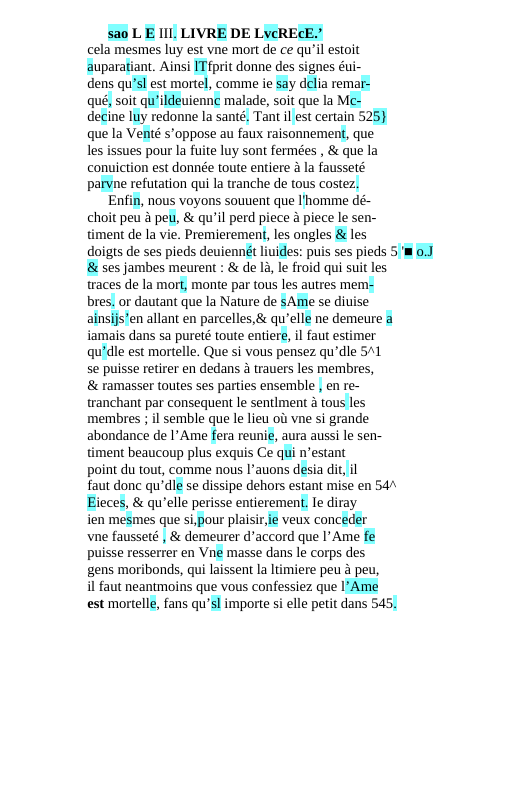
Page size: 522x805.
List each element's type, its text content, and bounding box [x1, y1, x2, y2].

text sao L E III. LIVRE DE LvcREcE.’ cela mesmes luy est vne mort de ce qu’il estoit auparatiant. Ainsi lTfprit donne des signes éui- dens qu’sl est mortel, comme ie say dclia remar- qué, soit qu’ildeuiennc malade, soit que la Mc- decine luy redonne la santé. Tant il est certain 525} que la Venté s’oppose au faux raisonnement, que les issues pour la fuite luy sont fermées , & que la conuiction est donnée toute entiere à la fausseté parvne refutation qui la tranche de tous costez. [87, 24, 488, 192]
text Enfin, nous voyons souuent que l'homme dé- choit peu à peu, & qu’il perd piece à piece le sen- timent de la vie. Premierement, les ongles & les doigts de ses pieds deuiennét liuides: puis ses pieds 5 '■ o.J & ses jambes meurent : & de là, le froid qui suit les traces de la mort, monte par tous les autres mem- bres. or dautant que la Nature de sAme se diuise ainsijs’en allant en parcelles,& qu’elle ne demeure a iamais dans sa pureté toute entiere, il faut estimer qu’dle est mortelle. Que si vous pensez qu’dle 5^1 se puisse retirer en dedans à trauers les membres, & ramasser toutes ses parties ensemble , en re- tranchant par consequent le sentlment à tous les membres ; il semble que le lieu où vne si grande abondance de l’Ame fera reunie, aura aussi le sen- timent beaucoup plus exquis Ce qui n’estant point du tout, comme nous l’auons desia dit, il faut donc qu’dle se dissipe dehors estant mise en 54^ Eieces, & qu’elle perisse entierement. Ie diray ien mesmes que si,pour plaisir,ie veux conceder vne fausseté , & demeurer d’accord que l’Ame fe puisse resserrer en Vne masse dans le corps des gens moribonds, qui laissent la ltimiere peu à peu, il faut neantmoins que vous confessiez que l’Ame est mortelle, fans qu’sl importe si elle petit dans 545. [87, 192, 488, 611]
